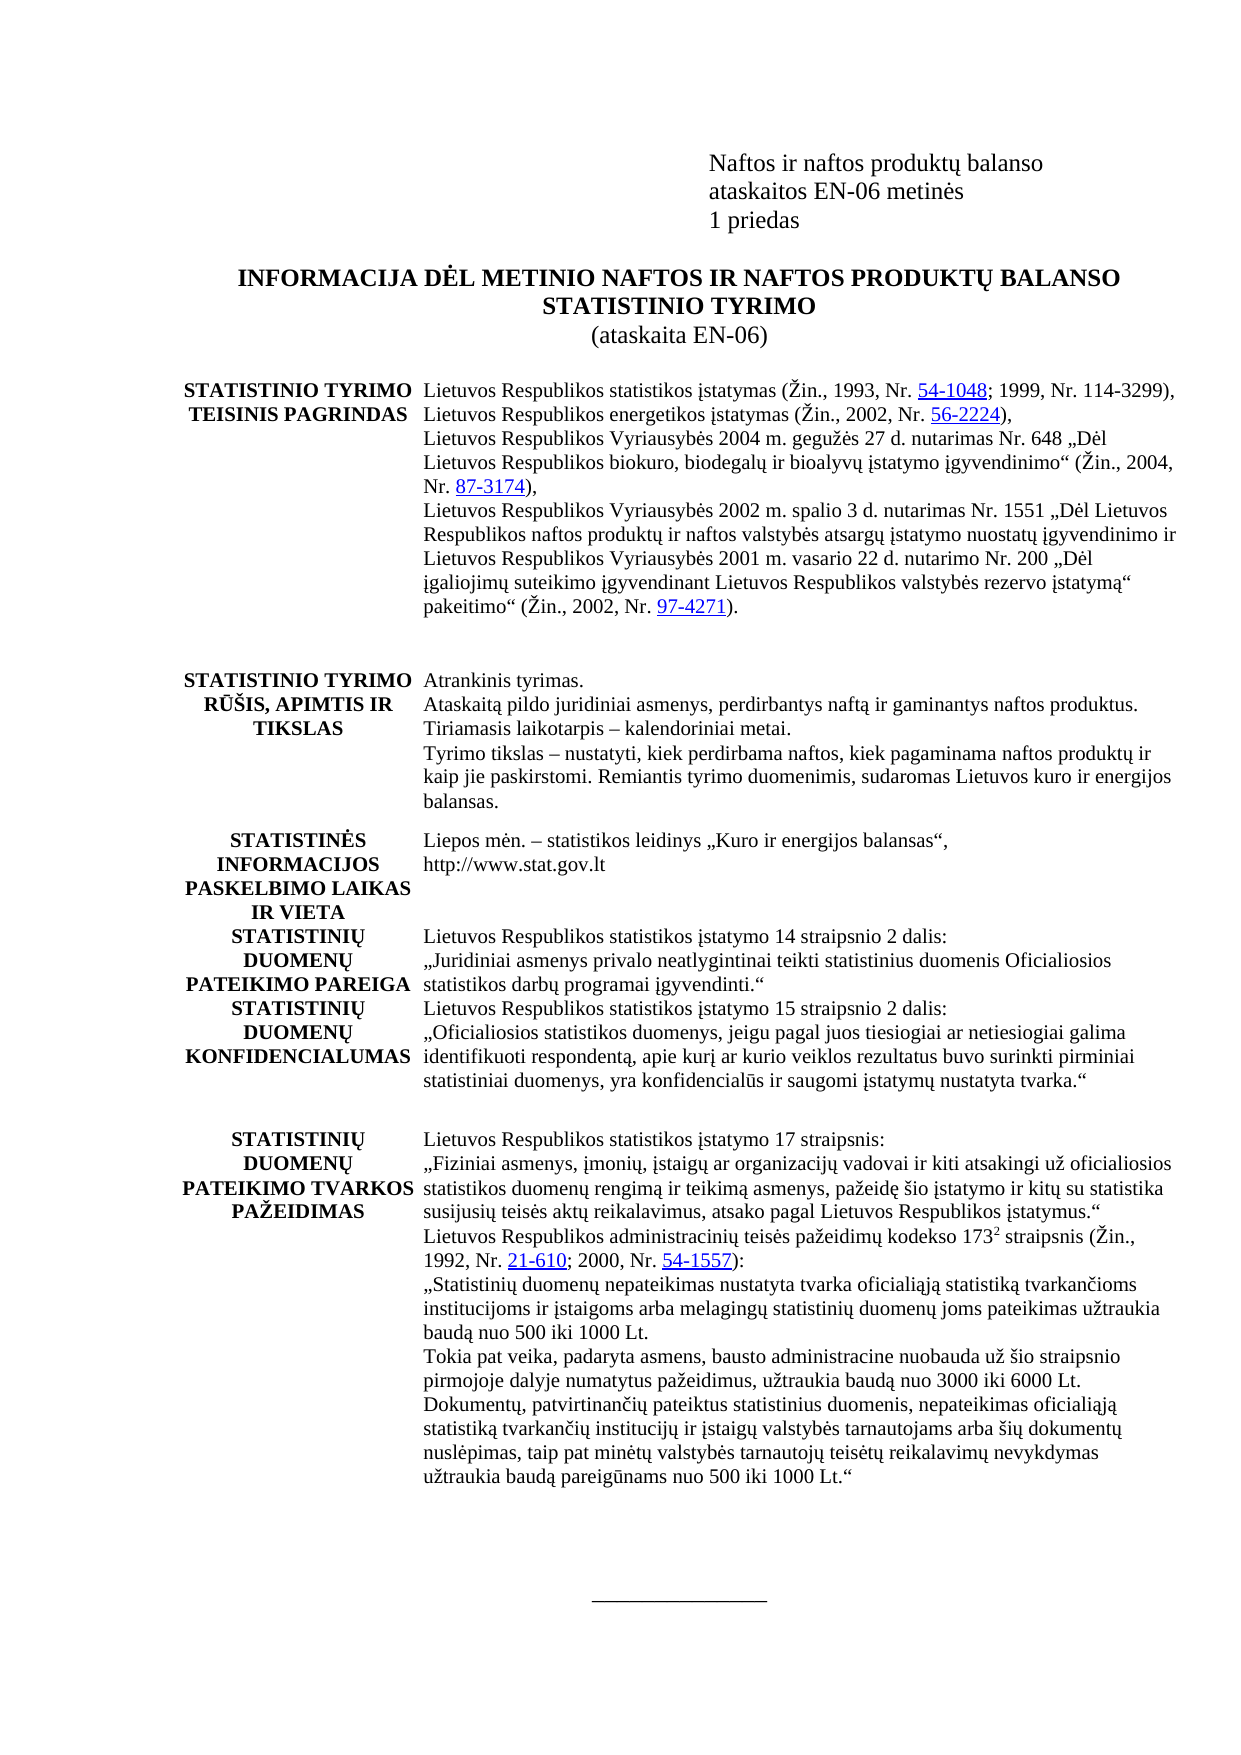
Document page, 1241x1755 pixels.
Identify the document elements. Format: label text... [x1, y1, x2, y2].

table_header STATISTINIO TYRIMO TEISINIS PAGRINDAS [177, 378, 419, 668]
table_cell STATISTINIO TYRIMO RŪŠIS, APIMTIS IR TIKSLAS [177, 668, 419, 828]
text ______________ [177, 1576, 1181, 1604]
table_cell Atrankinis tyrimas. Ataskaitą pildo juridiniai asmenys, perdirbantys naftą ir gaminantys naftos produktus. Tiriamasis laikotarpis – kalendoriniai metai. Tyrimo tikslas – nustatyti, kiek perdirbama naftos, kiek pagaminama naftos produktų ir kaip jie paskirstomi. Remiantis tyrimo duomenimis, sudaromas Lietuvos kuro ir energijos balansas. [419, 668, 1181, 828]
text Naftos ir naftos produktų balanso [709, 148, 1181, 176]
table_cell Lietuvos Respublikos statistikos įstatymo 17 straipsnis: „Fiziniai asmenys, įmonių, įstaigų ar organizacijų vadovai ir kiti atsakingi už oficialiosios statistikos duomenų rengimą ir teikimą asmenys, pažeidę šio įstatymo ir kitų su statistika susijusių teisės aktų reikalavimus, atsako pagal Lietuvos Respublikos įstatymus.“ Lietuvos Respublikos administracinių teisės pažeidimų kodekso 1732 straipsnis (Žin., 1992, Nr. 21-610; 2000, Nr. 54-1557): „Statistinių duomenų nepateikimas nustatyta tvarka oficialiąją statistiką tvarkančioms institucijoms ir įstaigoms arba melagingų statistinių duomenų joms pateikimas užtraukia baudą nuo 500 iki 1000 Lt. Tokia pat veika, padaryta asmens, bausto administracine nuobauda už šio straipsnio pirmojoje dalyje numatytus pažeidimus, užtraukia baudą nuo 3000 iki 6000 Lt. Dokumentų, patvirtinančių pateiktus statistinius duomenis, nepateikimas oficialiąją statistiką tvarkančių institucijų ir įstaigų valstybės tarnautojams arba šių dokumentų nuslėpimas, taip pat minėtų valstybės tarnautojų teisėtų reikalavimų nevykdymas užtraukia baudą pareigūnams nuo 500 iki 1000 Lt.“ [419, 1127, 1181, 1576]
table_cell Liepos mėn. – statistikos leidinys „Kuro ir energijos balansas“, http://www.stat.gov.lt [419, 828, 1181, 924]
text 1 priedas [709, 205, 1181, 234]
table_cell STATISTINIŲ DUOMENŲ KONFIDENCIALUMAS [177, 996, 419, 1127]
text ataskaitos EN-06 metinės [709, 176, 1181, 205]
table_header Lietuvos Respublikos statistikos įstatymas (Žin., 1993, Nr. 54-1048; 1999, Nr. 114-3299), Lietuvos Respublikos energetikos įstatymas (Žin., 2002, Nr. 56-2224), Lietuvos Respublikos Vyriausybės 2004 m. gegužės 27 d. nutarimas Nr. 648 „Dėl Lietuvos Respublikos biokuro, biodegalų ir bioalyvų įstatymo įgyvendinimo“ (Žin., 2004, Nr. 87-3174), Lietuvos Respublikos Vyriausybės 2002 m. spalio 3 d. nutarimas Nr. 1551 „Dėl Lietuvos Respublikos naftos produktų ir naftos valstybės atsargų įstatymo nuostatų įgyvendinimo ir Lietuvos Respublikos Vyriausybės 2001 m. vasario 22 d. nutarimo Nr. 200 „Dėl įgaliojimų suteikimo įgyvendinant Lietuvos Respublikos valstybės rezervo įstatymą“ pakeitimo“ (Žin., 2002, Nr. 97-4271). [419, 378, 1181, 668]
text INFORMACIJA DĖL METINIO NAFTOS IR NAFTOS PRODUKTŲ BALANSO STATISTINIO TYRIMO [177, 263, 1181, 320]
table_cell STATISTINIŲ DUOMENŲ PATEIKIMO TVARKOS PAŽEIDIMAS [177, 1127, 419, 1576]
text (ataskaita EN-06) [177, 320, 1181, 349]
table_cell Lietuvos Respublikos statistikos įstatymo 15 straipsnio 2 dalis: „Oficialiosios statistikos duomenys, jeigu pagal juos tiesiogiai ar netiesiogiai galima identifikuoti respondentą, apie kurį ar kurio veiklos rezultatus buvo surinkti pirminiai statistiniai duomenys, yra konfidencialūs ir saugomi įstatymų nustatyta tvarka.“ [419, 996, 1181, 1127]
